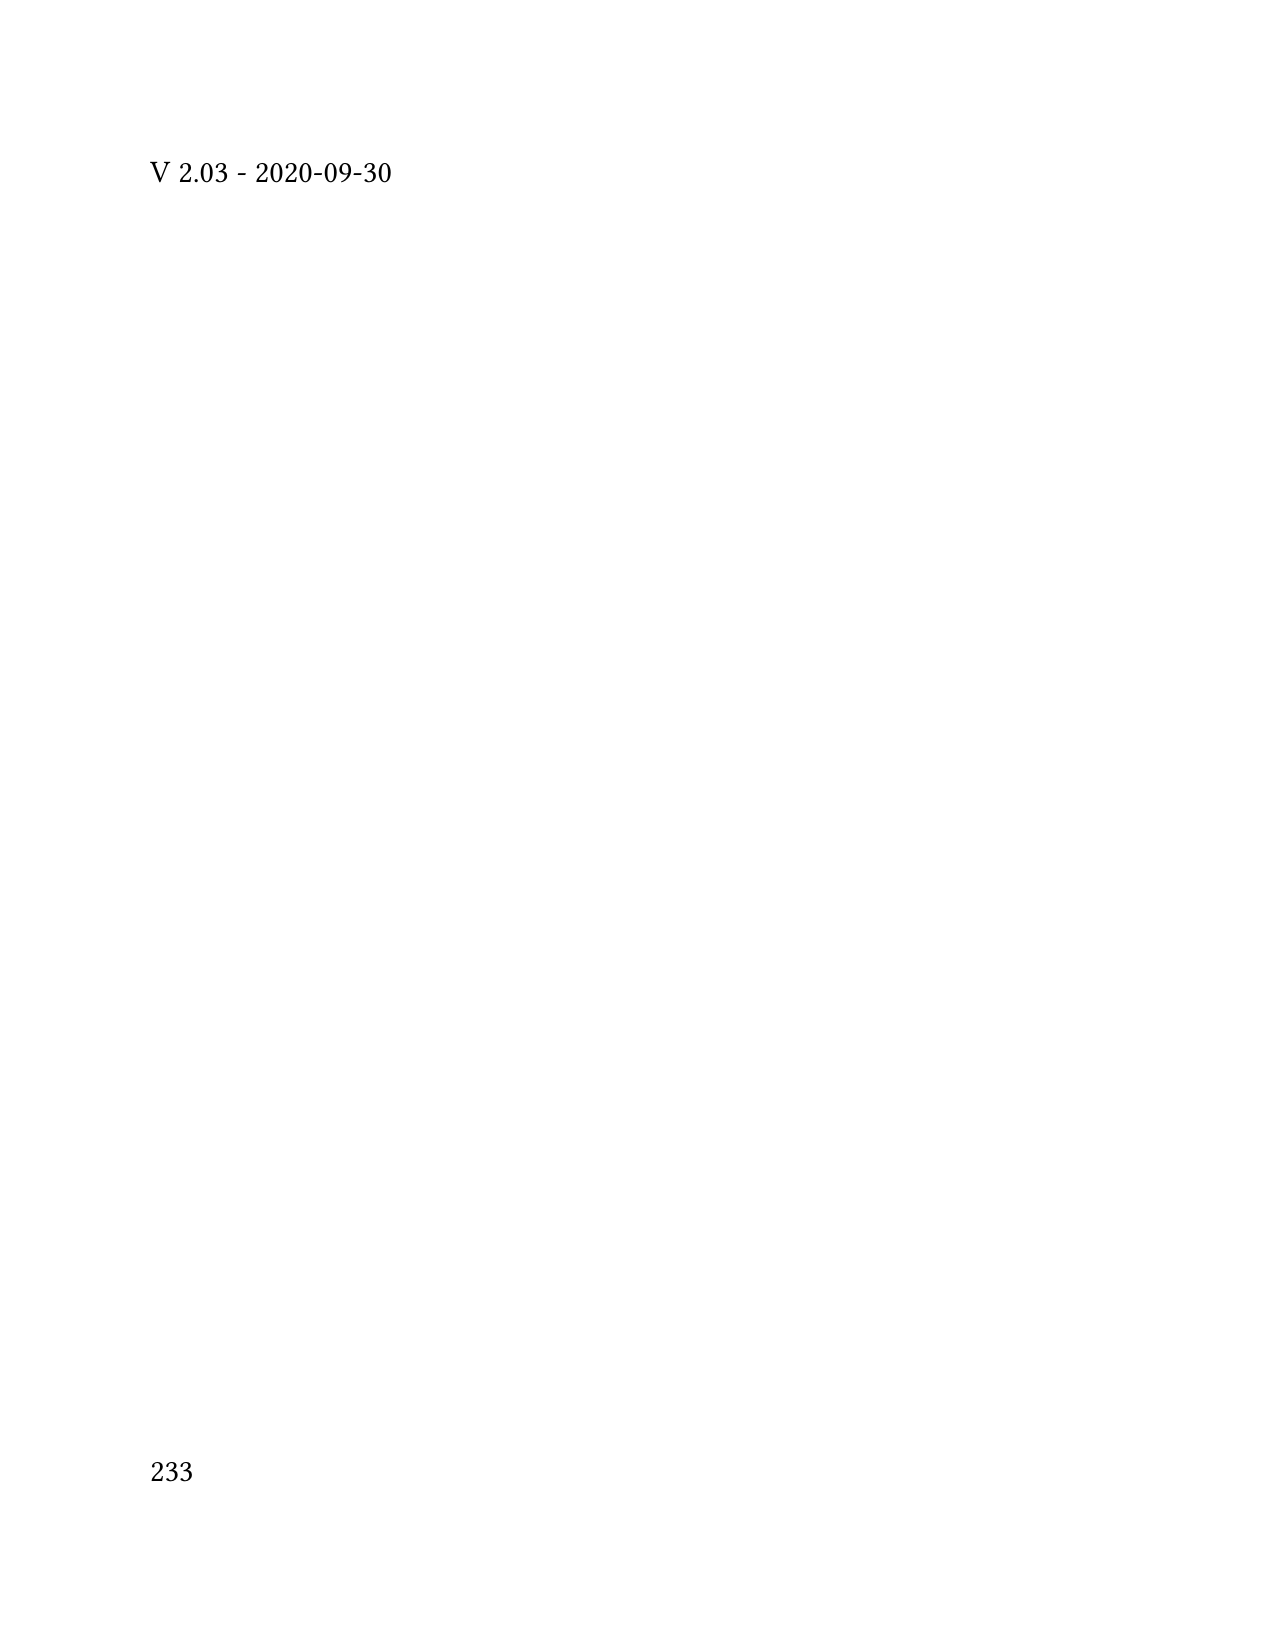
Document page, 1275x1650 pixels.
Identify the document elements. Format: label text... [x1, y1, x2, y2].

text V 2.03 - 2020-09-30 [150, 150, 1125, 190]
